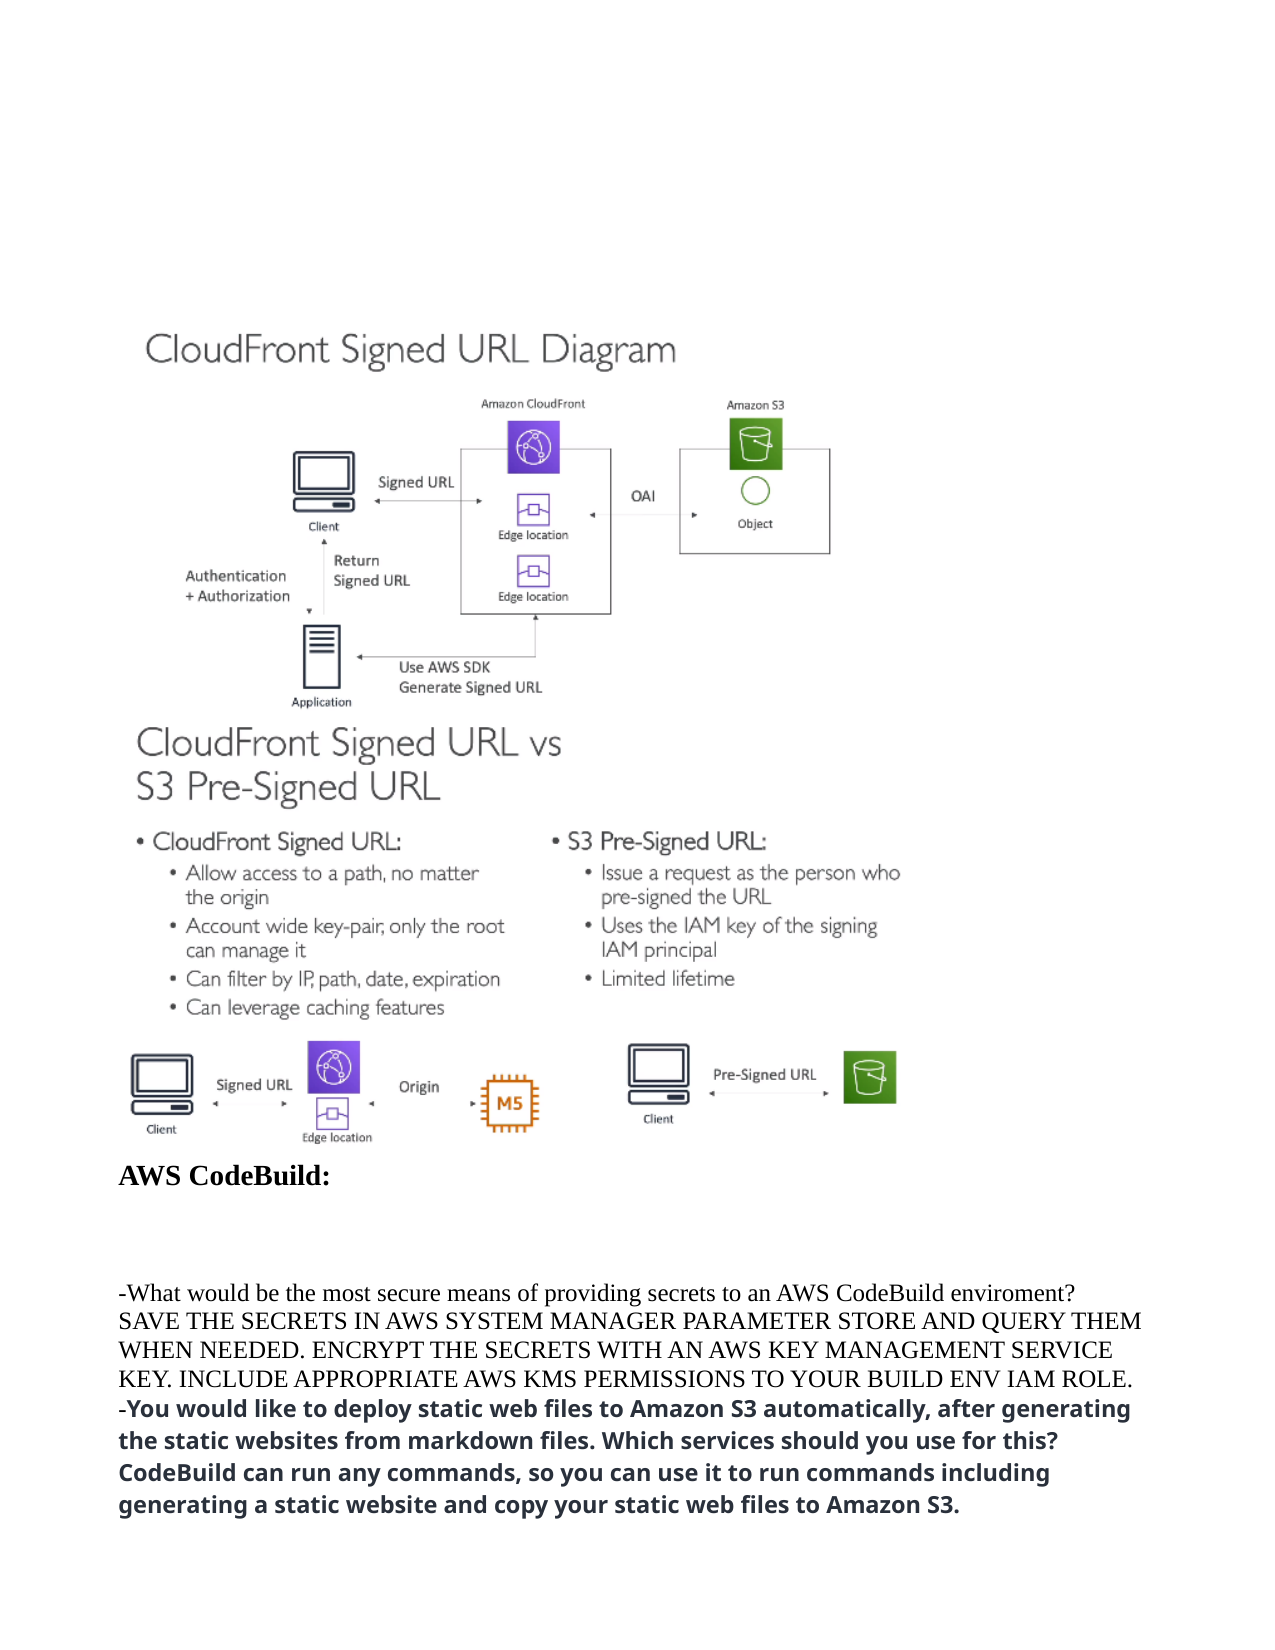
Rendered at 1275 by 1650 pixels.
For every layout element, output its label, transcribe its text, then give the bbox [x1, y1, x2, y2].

picture [132, 319, 833, 718]
text SAVE THE SECRETS IN AWS SYSTEM MANAGER PARAMETER STORE AND QUERY THEM WHEN NEEDED. ENCRYPT THE SECRETS WITH AN AWS KEY MANAGEMENT SERVICE KEY. INCLUDE APPROPRIATE AWS KMS PERMISSIONS TO YOUR BUILD ENV IAM ROLE. [118, 1306, 1157, 1393]
text -You would like to deploy static web files to Amazon S3 automatically, after generating the static websites from markdown files. Which services should you use for this?CodeBuild can run any commands, so you can use it to run commands including generating a static website and copy your static web files to Amazon S3. [118, 1393, 1157, 1521]
picture [117, 721, 914, 1149]
text AWS CodeBuild: [118, 1158, 1157, 1191]
text -What would be the most secure means of providing secrets to an AWS CodeBuild enviroment? [118, 1278, 1157, 1306]
